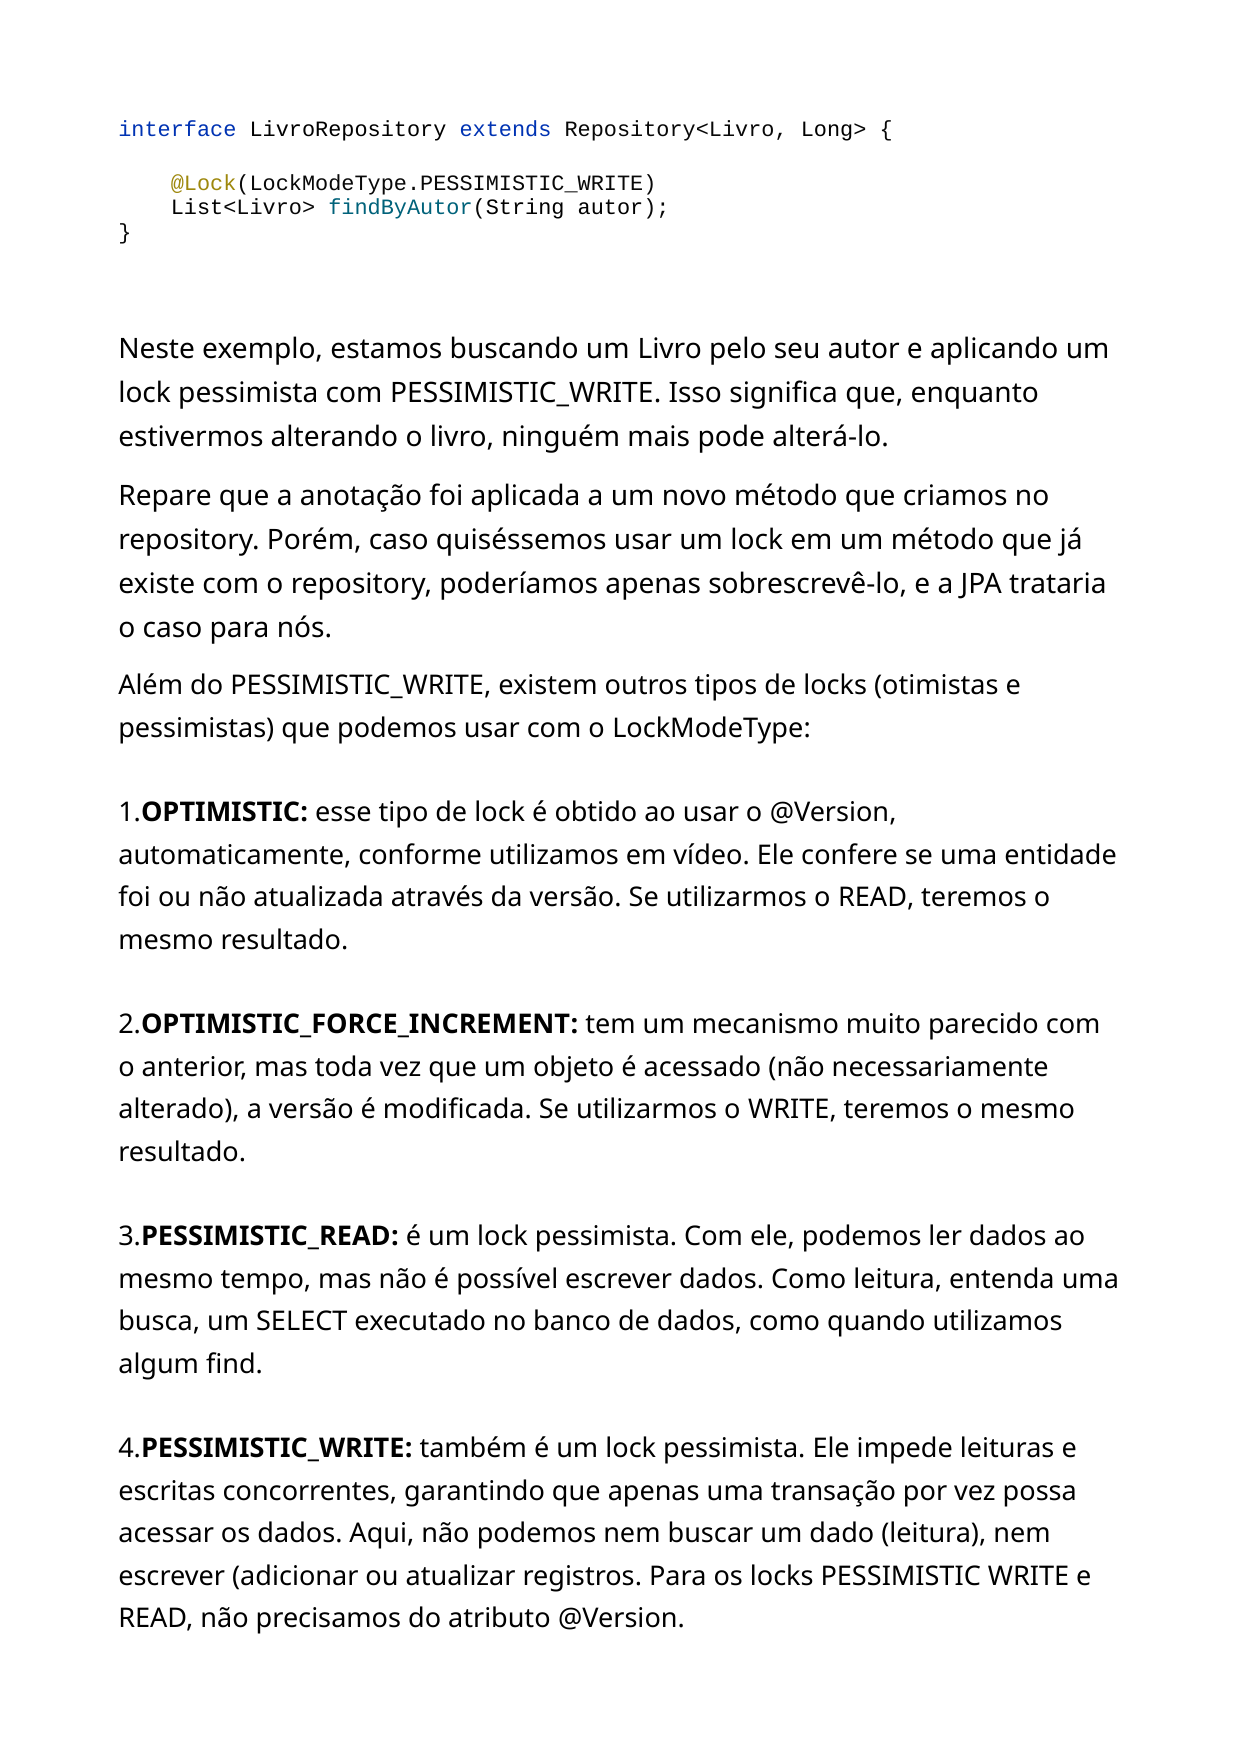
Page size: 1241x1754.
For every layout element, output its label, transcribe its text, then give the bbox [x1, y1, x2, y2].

text Repare que a anotação foi aplicada a um novo método que criamos no repository. Porém, caso quiséssemos usar um lock em um método que já existe com o repository, poderíamos apenas sobrescrevê-lo, e a JPA trataria o caso para nós. [118, 475, 1122, 645]
list OPTIMISTIC_FORCE_INCREMENT: tem um mecanismo muito parecido com o anterior, mas toda vez que um objeto é acessado (não necessariamente alterado), a versão é modificada. Se utilizarmos o WRITE, teremos o mesmo resultado. [118, 1005, 1122, 1169]
text Além do PESSIMISTIC_WRITE, existem outros tipos de locks (otimistas e pessimistas) que podemos usar com o LockModeType: [118, 666, 1122, 745]
list PESSIMISTIC_READ: é um lock pessimista. Com ele, podemos ler dados ao mesmo tempo, mas não é possível escrever dados. Como leitura, entenda uma busca, um SELECT executado no banco de dados, como quando utilizamos algum find. [118, 1217, 1122, 1381]
text interface LivroRepository extends Repository<Livro, Long> { @Lock(LockModeType.PESSIMISTIC_WRITE) List<Livro> findByAutor(String autor); } [118, 118, 1122, 246]
list PESSIMISTIC_WRITE: também é um lock pessimista. Ele impede leituras e escritas concorrentes, garantindo que apenas uma transação por vez possa acessar os dados. Aqui, não podemos nem buscar um dado (leitura), nem escrever (adicionar ou atualizar registros. Para os locks PESSIMISTIC WRITE e READ, não precisamos do atributo @Version. [118, 1429, 1122, 1635]
text Neste exemplo, estamos buscando um Livro pelo seu autor e aplicando um lock pessimista com PESSIMISTIC_WRITE. Isso significa que, enquanto estivermos alterando o livro, ninguém mais pode alterá-lo. [118, 294, 1122, 454]
list OPTIMISTIC: esse tipo de lock é obtido ao usar o @Version, automaticamente, conforme utilizamos em vídeo. Ele confere se uma entidade foi ou não atualizada através da versão. Se utilizarmos o READ, teremos o mesmo resultado. [118, 793, 1122, 957]
